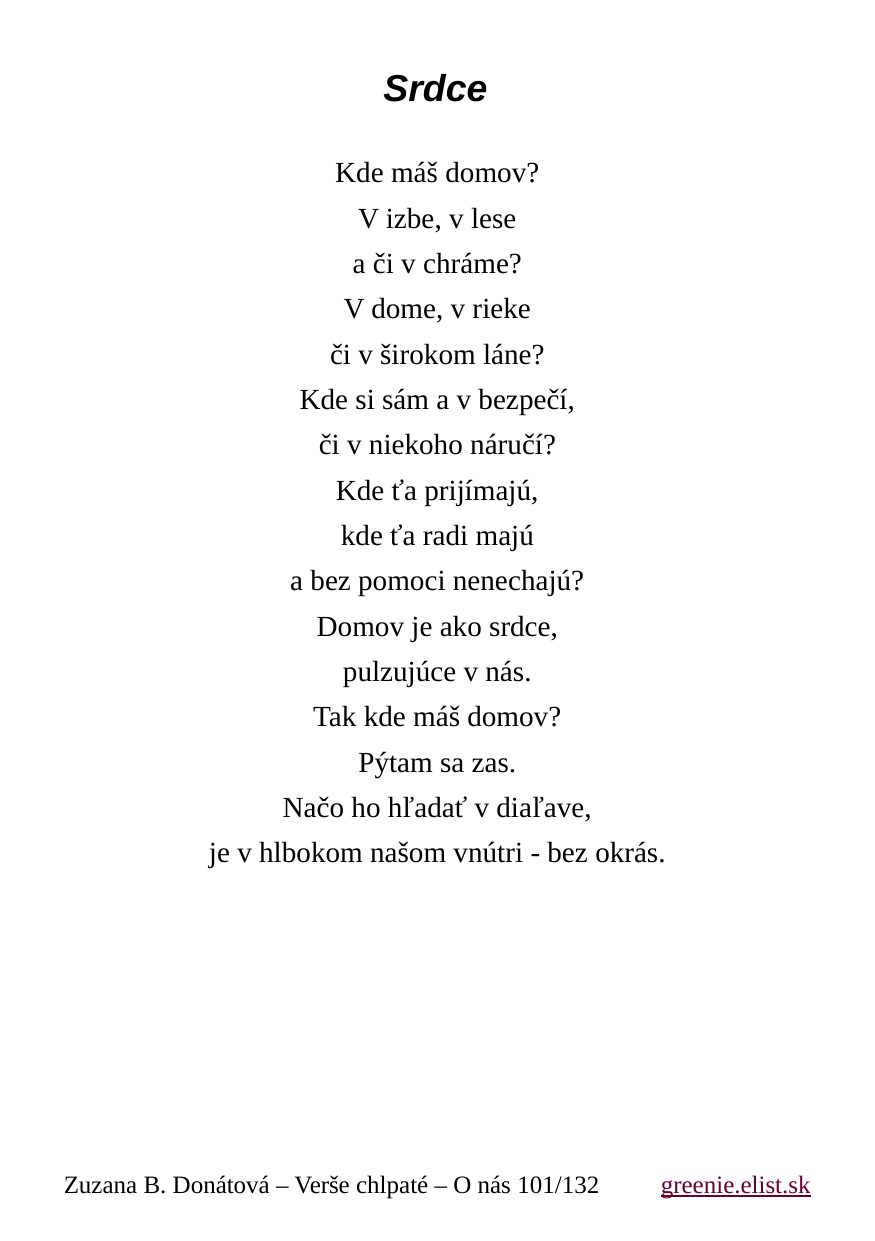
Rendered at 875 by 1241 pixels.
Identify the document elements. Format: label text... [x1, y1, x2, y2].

text Načo ho hľadať v diaľave, [41, 790, 833, 823]
text Pýtam sa zas. [41, 745, 833, 778]
text či v širokom láne? [41, 337, 833, 370]
text je v hlbokom našom vnútri - bez okrás. [41, 835, 833, 869]
text Domov je ako srdce, [41, 609, 833, 642]
text kde ťa radi majú [41, 518, 833, 552]
text Kde si sám a v bezpečí, [41, 382, 833, 416]
subtitle Srdce [41, 66, 833, 109]
text a či v chráme? [41, 246, 833, 280]
text či v niekoho náručí? [41, 427, 833, 461]
text Tak kde máš domov? [41, 699, 833, 733]
text pulzujúce v nás. [41, 654, 833, 688]
text Kde ťa prijímajú, [41, 473, 833, 506]
text V dome, v rieke [41, 292, 833, 325]
text a bez pomoci nenechajú? [41, 563, 833, 597]
text Kde máš domov? [41, 156, 833, 189]
text V izbe, v lese [41, 201, 833, 234]
